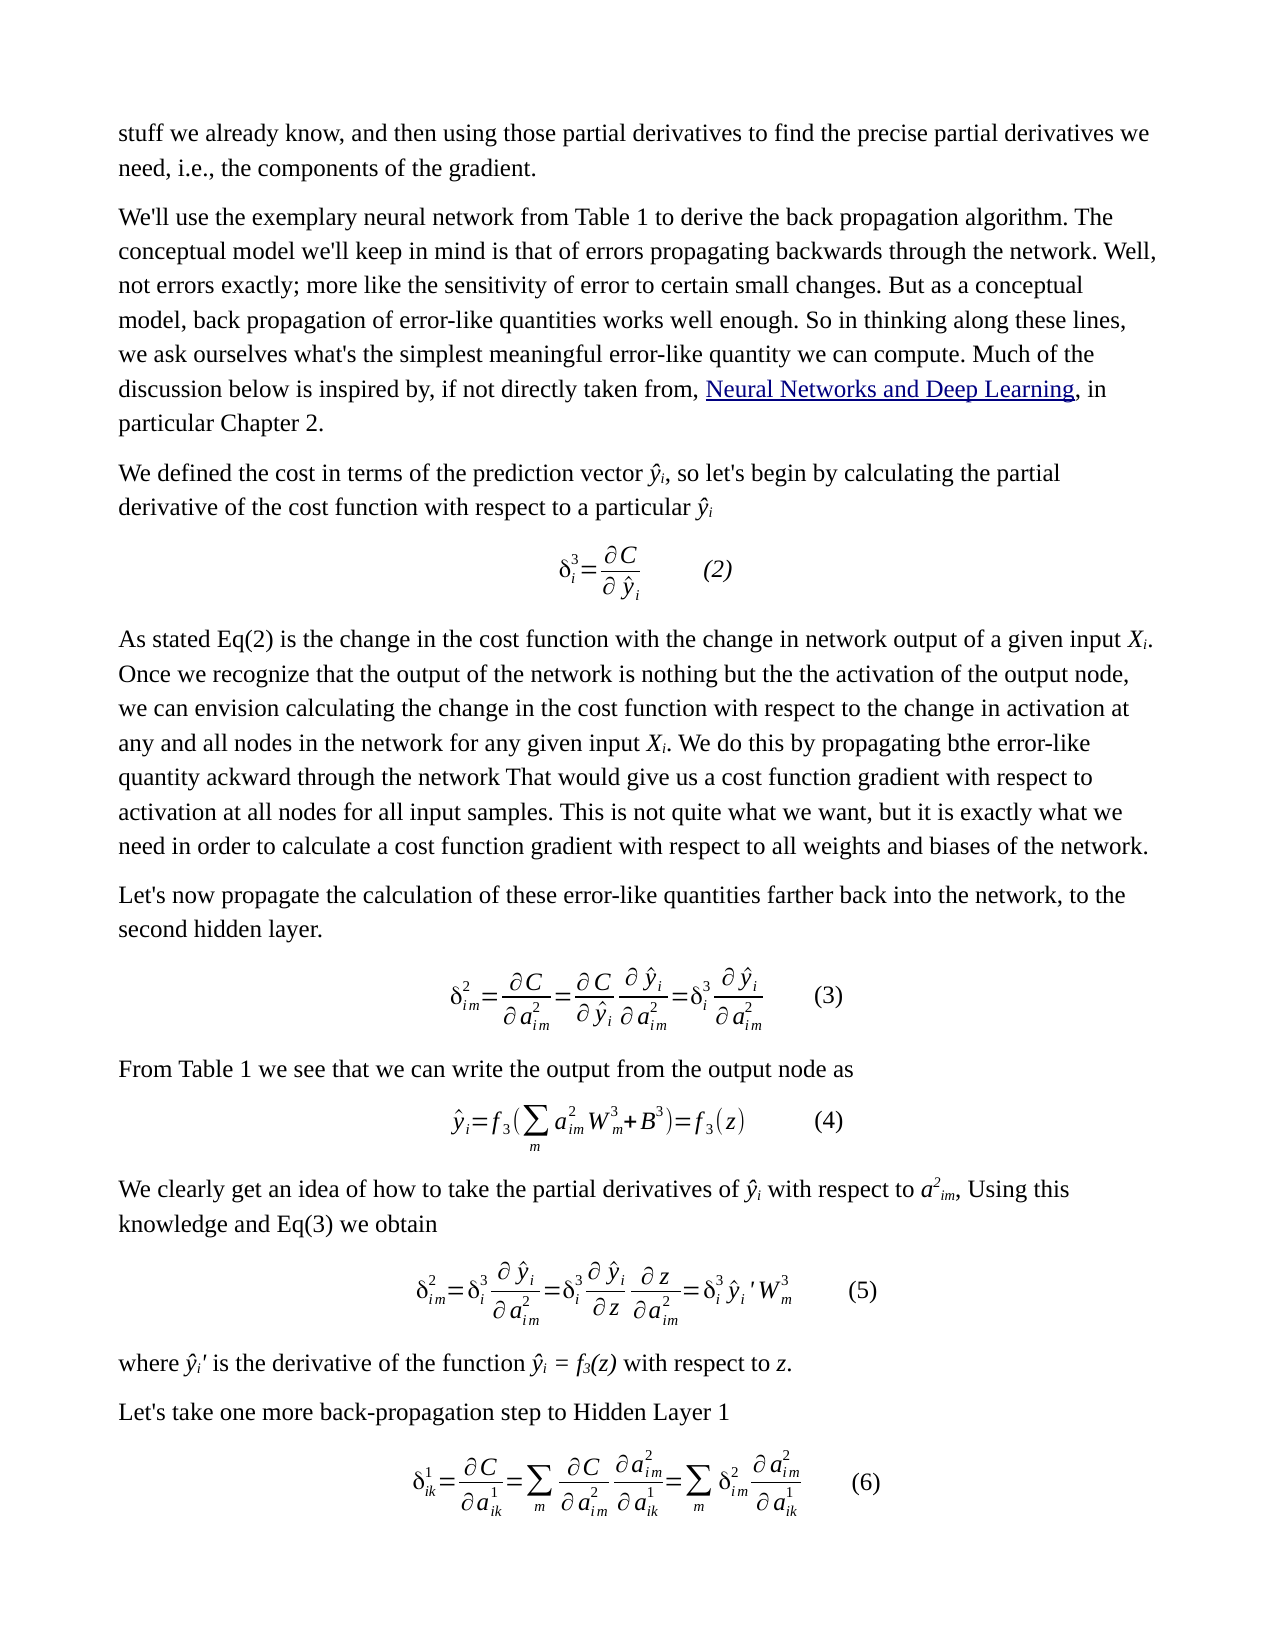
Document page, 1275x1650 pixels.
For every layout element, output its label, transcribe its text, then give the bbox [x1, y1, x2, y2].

text stuff we already know, and then using those partial derivatives to find the precise partial derivatives we need, i.e., the components of the gradient. [118, 118, 1157, 181]
text Let's take one more back-propagation step to Hidden Layer 1 [118, 1397, 1157, 1426]
text We'll use the exemplary neural network from Table 1 to derive the back propagation algorithm. The conceptual model we'll keep in mind is that of errors propagating backwards through the network. Well, not errors exactly; more like the sensitivity of error to certain small changes. But as a conceptual model, back propagation of error-like quantities works well enough. So in thinking along these lines, we ask ourselves what's the simplest meaningful error-like quantity we can compute. Much of the discussion below is inspired by, if not directly taken from, Neural Networks and Deep Learning, in particular Chapter 2. [118, 202, 1157, 437]
text (6) [118, 1446, 1157, 1519]
text (2) [118, 541, 1157, 604]
text where ŷi' is the derivative of the function ŷi = f3(z) with respect to z. [118, 1348, 1157, 1377]
text As stated Eq(2) is the change in the cost function with the change in network output of a given input Xi. Once we recognize that the output of the network is nothing but the the activation of the output node, we can envision calculating the change in the cost function with respect to the change in activation at any and all nodes in the network for any given input Xi. We do this by propagating bthe error-like quantity ackward through the network That would give us a cost function gradient with respect to activation at all nodes for all input samples. This is not quite what we want, but it is exactly what we need in order to calculate a cost function gradient with respect to all weights and biases of the network. [118, 624, 1157, 860]
text From Table 1 we see that we can write the output from the output node as [118, 1054, 1157, 1083]
text Let's now propagate the calculation of these error-like quantities farther back into the network, to the second hidden layer. [118, 880, 1157, 943]
text We defined the cost in terms of the prediction vector ŷi, so let's begin by calculating the partial derivative of the cost function with respect to a particular ŷi [118, 458, 1157, 521]
text We clearly get an idea of how to take the partial derivatives of ŷi with respect to a2im, Using this knowledge and Eq(3) we obtain [118, 1174, 1157, 1237]
text (5) [118, 1258, 1157, 1328]
text (3) [118, 964, 1157, 1033]
text (4) [118, 1103, 1157, 1154]
